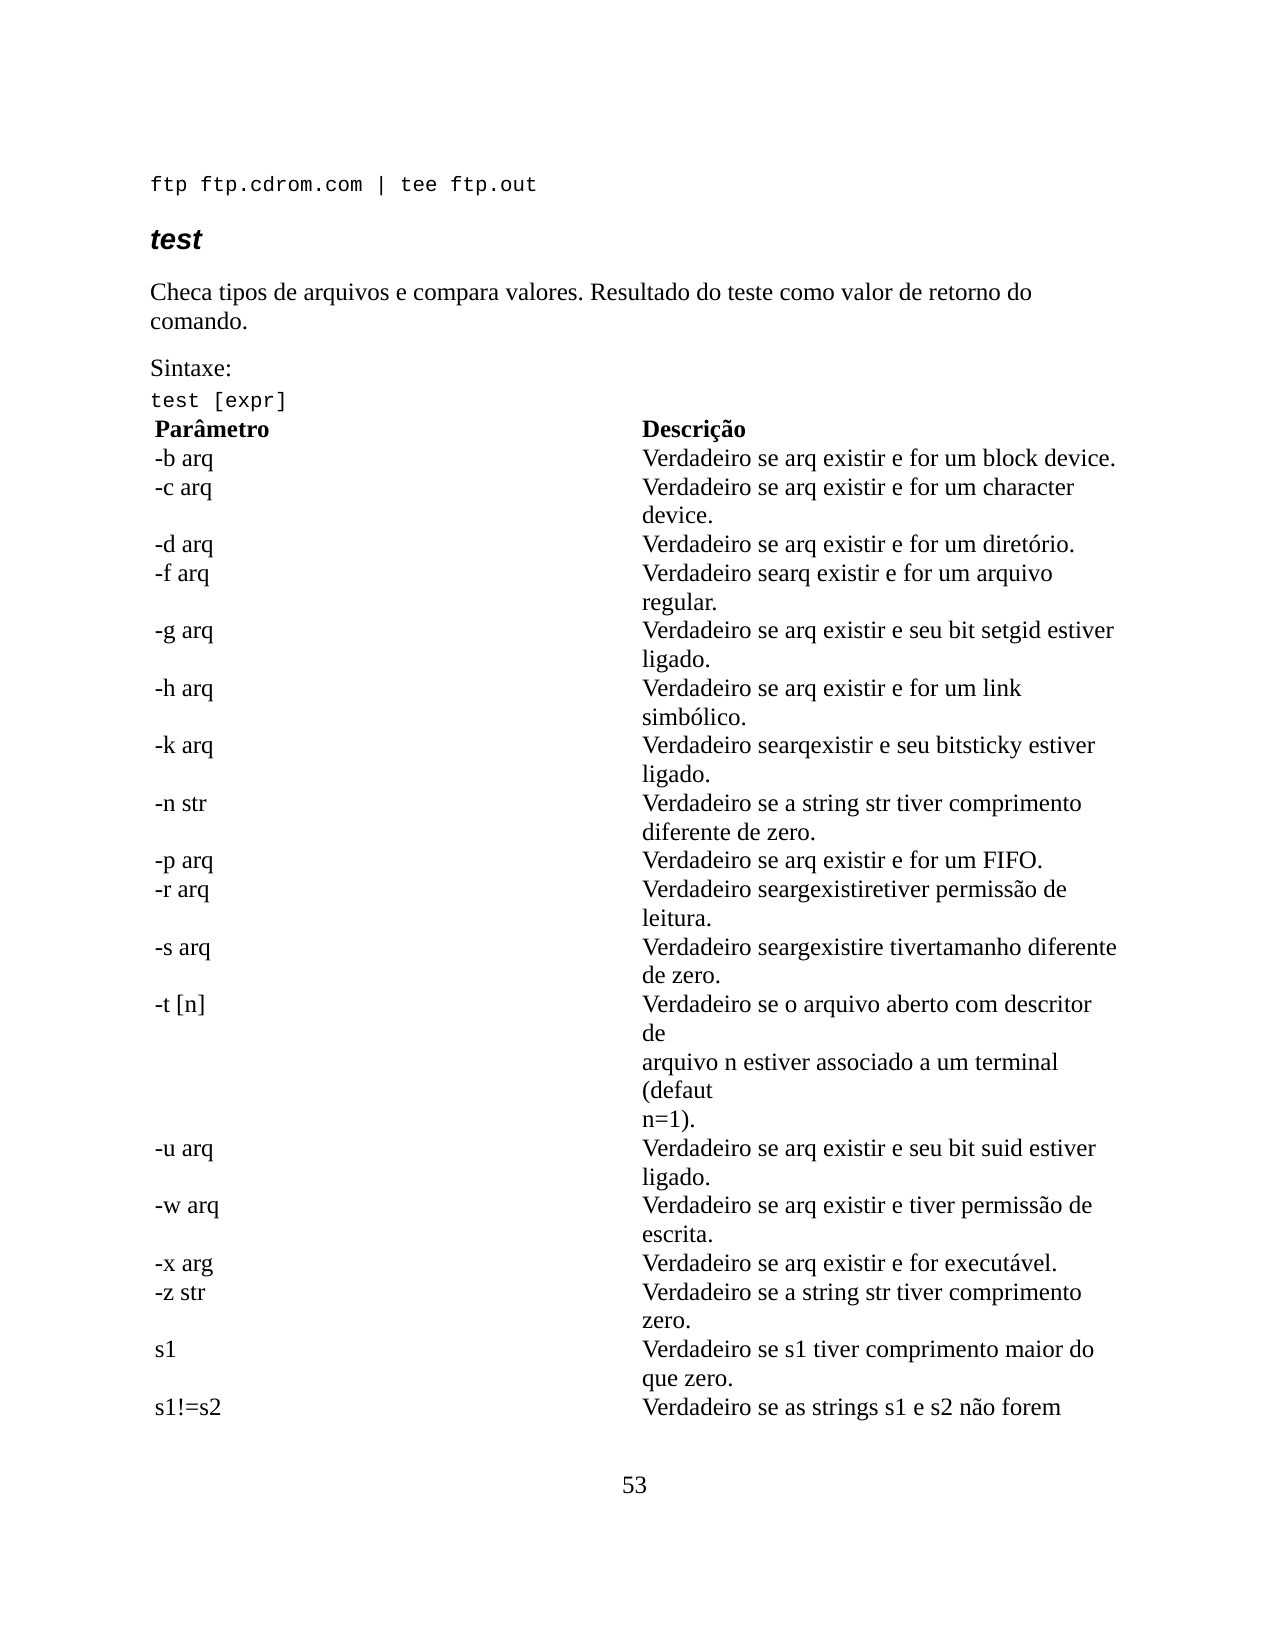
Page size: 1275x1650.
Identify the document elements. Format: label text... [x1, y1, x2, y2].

table_cell -w arq [150, 1190, 637, 1219]
table_cell Verdadeiro se a string str tiver comprimento [638, 788, 1125, 817]
table_cell s1 [150, 1334, 637, 1363]
table_cell Verdadeiro se arq existir e seu bit setgid estiver [638, 615, 1125, 644]
table_cell Verdadeiro se arq existir e for um block device. [638, 443, 1125, 472]
table_cell Verdadeiro se a string str tiver comprimento zero. [638, 1277, 1125, 1334]
table_cell n=1). [638, 1104, 1125, 1133]
table_cell Verdadeiro se as strings s1 e s2 não forem [638, 1392, 1125, 1420]
table_cell -b arq [150, 443, 637, 472]
table_cell [150, 1104, 637, 1133]
table_cell -r arq [150, 874, 637, 932]
table_cell -z str [150, 1277, 637, 1334]
table_cell -t [n] [150, 989, 637, 1047]
text Sintaxe: [150, 353, 1125, 381]
table_cell [150, 644, 637, 673]
table_header Parâmetro [150, 414, 637, 443]
table_cell -u arq [150, 1133, 637, 1162]
table_cell Verdadeiro seargexistiretiver permissão de leitura. [638, 874, 1125, 932]
table_cell -f arq [150, 558, 637, 615]
table_cell -n str [150, 788, 637, 817]
table_cell Verdadeiro se arq existir e tiver permissão de [638, 1190, 1125, 1219]
table_cell Verdadeiro se s1 tiver comprimento maior do [638, 1334, 1125, 1363]
text ftp ftp.cdrom.com | tee ftp.out [150, 174, 1125, 197]
table_cell [150, 1162, 637, 1190]
table_cell -x arg [150, 1248, 637, 1277]
table_cell Verdadeiro se arq existir e for executável. [638, 1248, 1125, 1277]
table_cell Verdadeiro se arq existir e for um character device. [638, 472, 1125, 529]
table_cell -s arq [150, 932, 637, 960]
text Checa tipos de arquivos e compara valores. Resultado do teste como valor de retorno do comando. [150, 277, 1125, 335]
table_cell [150, 759, 637, 788]
table_cell -k arq [150, 730, 637, 759]
table_cell Verdadeiro se arq existir e for um diretório. [638, 529, 1125, 558]
text test [expr] [150, 390, 1125, 414]
table_cell -g arq [150, 615, 637, 644]
table_header Descrição [638, 414, 1125, 443]
table_cell ligado. [638, 1162, 1125, 1190]
table_cell escrita. [638, 1219, 1125, 1248]
table_cell [150, 1219, 637, 1248]
table_cell s1!=s2 [150, 1392, 637, 1420]
table_cell -c arq [150, 472, 637, 529]
table_cell Verdadeiro searqexistir e seu bitsticky estiver [638, 730, 1125, 759]
table_cell Verdadeiro se o arquivo aberto com descritor de [638, 989, 1125, 1047]
table_cell de zero. [638, 960, 1125, 989]
table_cell [150, 817, 637, 845]
table_cell [150, 960, 637, 989]
table_cell Verdadeiro seargexistire tivertamanho diferente [638, 932, 1125, 960]
subtitle test [150, 222, 1125, 256]
table_cell [150, 1047, 637, 1104]
table_cell Verdadeiro searq existir e for um arquivo regular. [638, 558, 1125, 615]
table_cell Verdadeiro se arq existir e for um link simbólico. [638, 673, 1125, 730]
table_cell diferente de zero. [638, 817, 1125, 845]
table_cell -h arq [150, 673, 637, 730]
table_cell [150, 1363, 637, 1392]
table_cell -d arq [150, 529, 637, 558]
table_cell ligado. [638, 644, 1125, 673]
table_cell Verdadeiro se arq existir e seu bit suid estiver [638, 1133, 1125, 1162]
table_cell -p arq [150, 845, 637, 874]
table_cell arquivo n estiver associado a um terminal (defaut [638, 1047, 1125, 1104]
table_cell Verdadeiro se arq existir e for um FIFO. [638, 845, 1125, 874]
table_cell ligado. [638, 759, 1125, 788]
table_cell que zero. [638, 1363, 1125, 1392]
